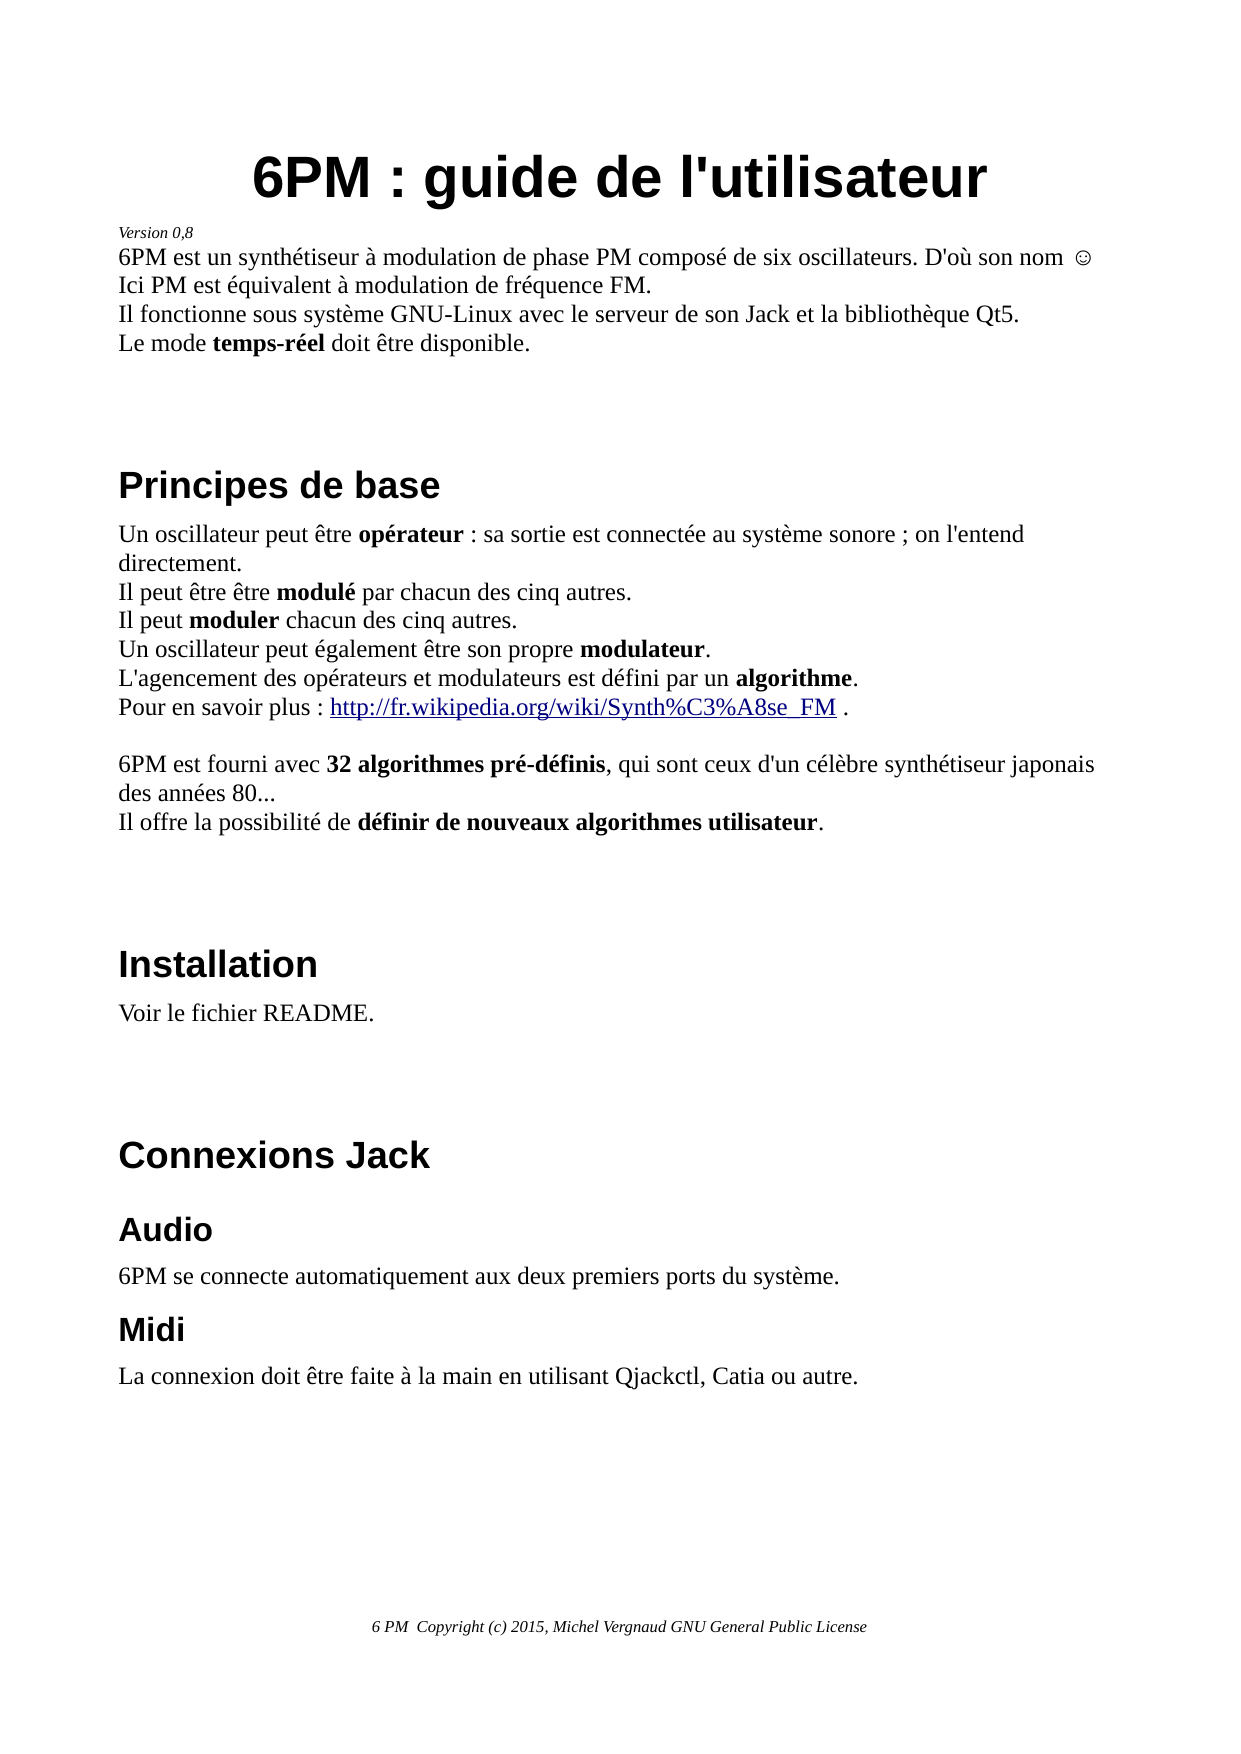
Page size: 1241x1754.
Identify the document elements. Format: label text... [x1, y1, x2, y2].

text Un oscillateur peut également être son propre modulateur. [118, 634, 1122, 663]
text Le mode temps-réel doit être disponible. [118, 328, 1122, 357]
text 6PM est un synthétiseur à modulation de phase PM composé de six oscillateurs. D'où son nom ☺ [118, 242, 1122, 271]
subtitle Principes de base [118, 463, 1122, 507]
text Il offre la possibilité de définir de nouveaux algorithmes utilisateur. [118, 807, 1122, 835]
text Il peut être être modulé par chacun des cinq autres. [118, 577, 1122, 605]
text Pour en savoir plus : http://fr.wikipedia.org/wiki/Synth%C3%A8se_FM . [118, 692, 1122, 720]
title 6PM : guide de l'utilisateur [118, 143, 1122, 210]
text Il peut moduler chacun des cinq autres. [118, 605, 1122, 634]
text L'agencement des opérateurs et modulateurs est défini par un algorithme. [118, 663, 1122, 692]
text Un oscillateur peut être opérateur : sa sortie est connectée au système sonore ; on l'entend directement. [118, 519, 1122, 577]
text Version 0,8 [118, 223, 1122, 242]
text 6PM est fourni avec 32 algorithmes pré-définis, qui sont ceux d'un célèbre synthétiseur japonais des années 80... [118, 749, 1122, 807]
subtitle Installation [118, 942, 1122, 985]
text 6PM se connecte automatiquement aux deux premiers ports du système. [118, 1261, 1122, 1289]
subtitle Midi [118, 1310, 1122, 1349]
subtitle Audio [118, 1209, 1122, 1248]
text Ici PM est équivalent à modulation de fréquence FM. [118, 271, 1122, 299]
text Il fonctionne sous système GNU-Linux avec le serveur de son Jack et la bibliothèque Qt5. [118, 299, 1122, 328]
text La connexion doit être faite à la main en utilisant Qjackctl, Catia ou autre. [118, 1361, 1122, 1390]
subtitle Connexions Jack [118, 1133, 1122, 1176]
text Voir le fichier README. [118, 998, 1122, 1026]
